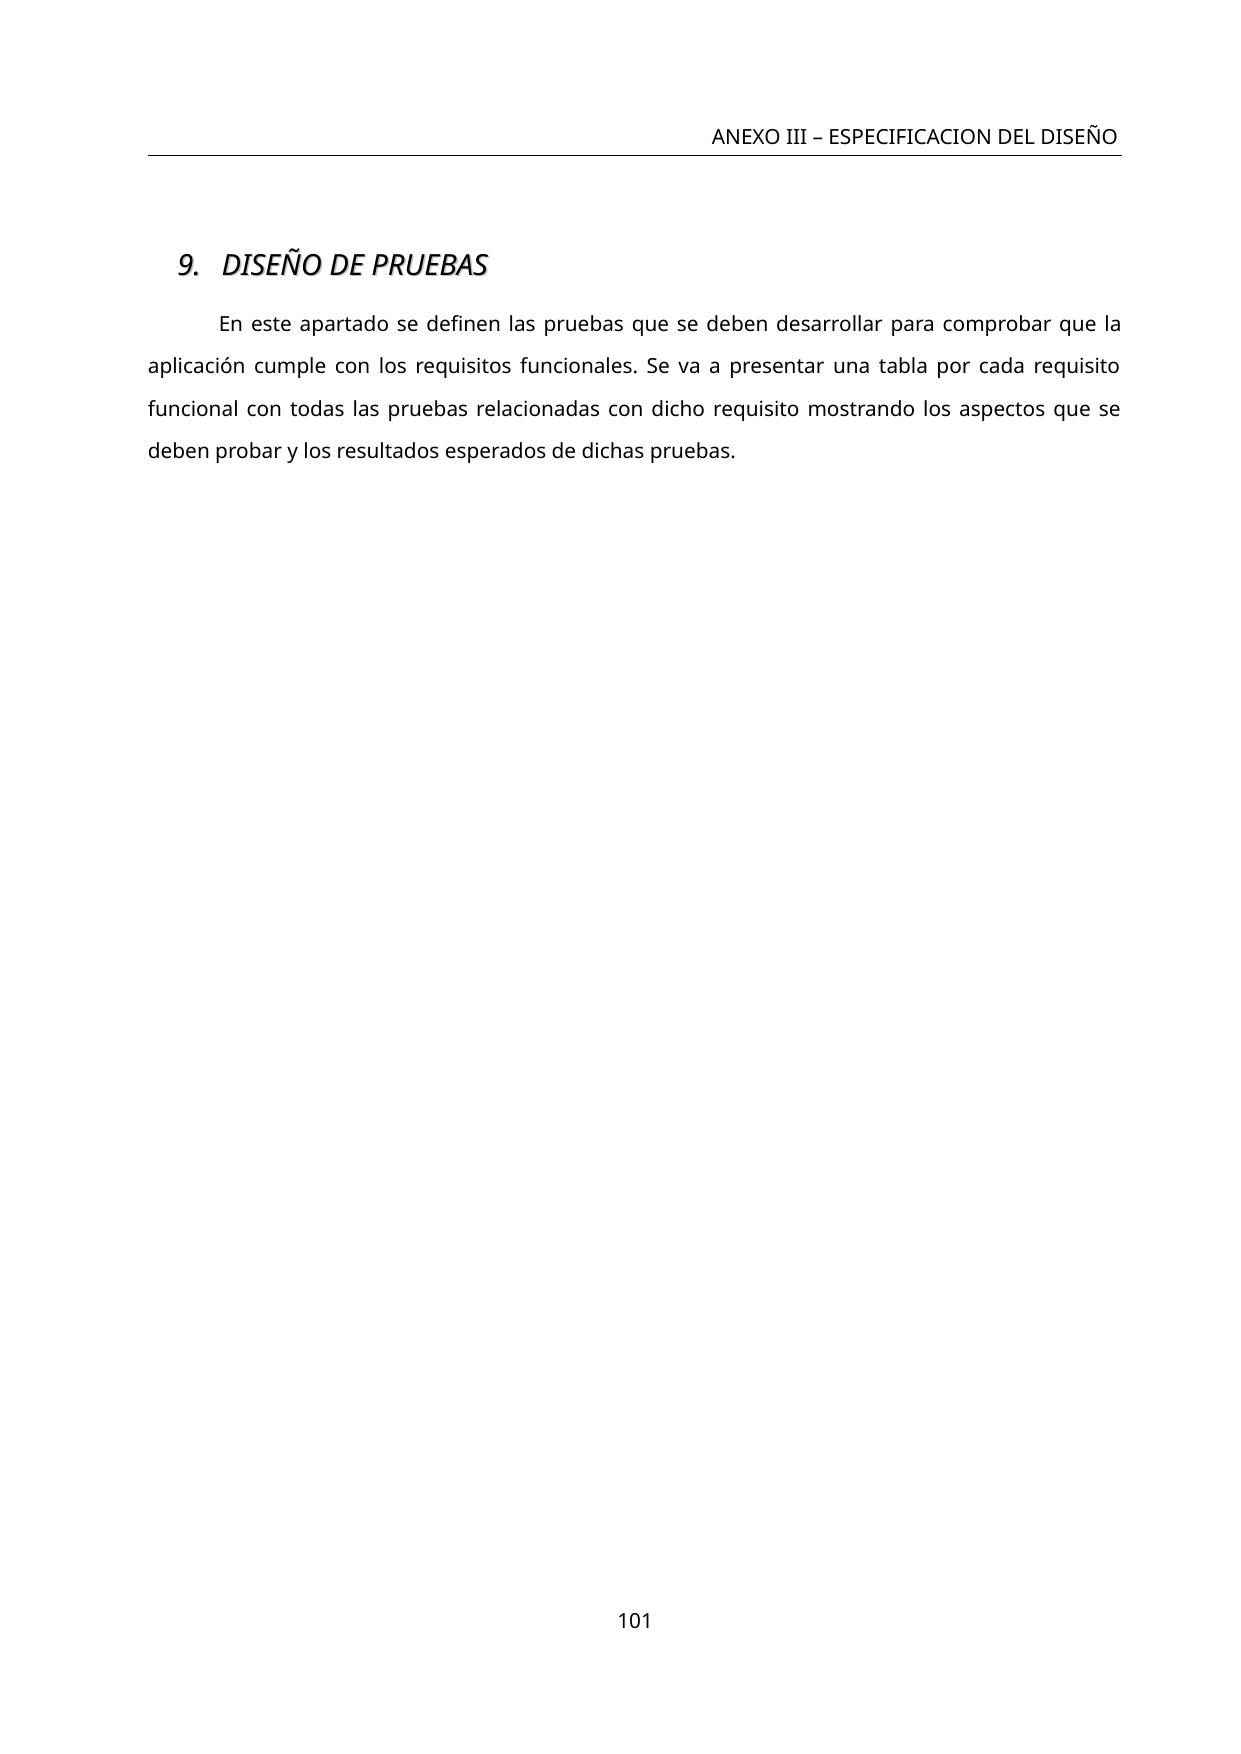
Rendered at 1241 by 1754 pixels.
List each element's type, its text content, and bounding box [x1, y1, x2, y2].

text En este apartado se definen las pruebas que se deben desarrollar para comprobar que la aplicación cumple con los requisitos funcionales. Se va a presentar una tabla por cada requisito funcional con todas las pruebas relacionadas con dicho requisito mostrando los aspectos que se deben probar y los resultados esperados de dichas pruebas. [148, 309, 1122, 465]
subtitle DISEÑO DE PRUEBAS [177, 244, 1122, 284]
